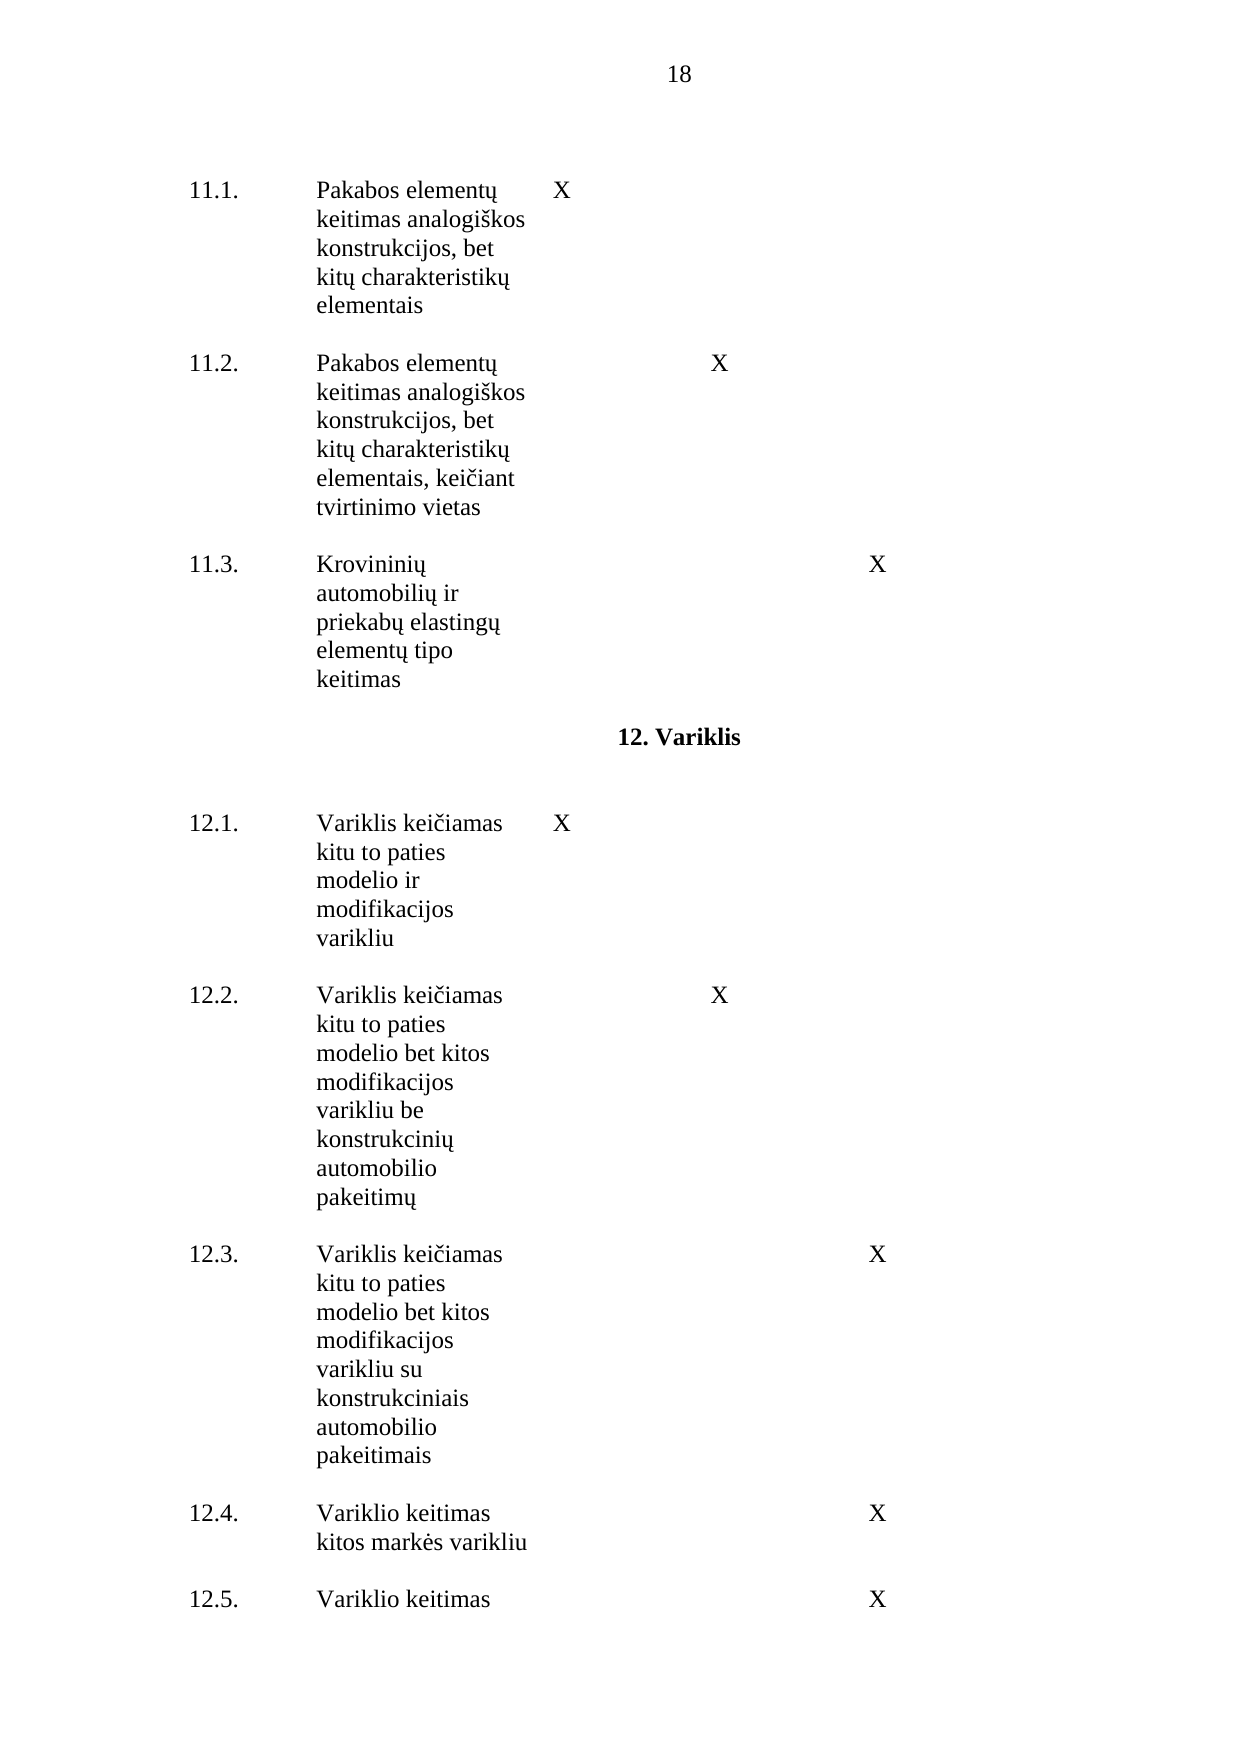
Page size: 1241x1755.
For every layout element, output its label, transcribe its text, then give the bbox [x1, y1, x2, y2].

table_cell [541, 348, 699, 377]
table_cell [541, 1239, 699, 1268]
table_cell [1015, 1584, 1181, 1613]
table_cell [305, 1469, 541, 1498]
table_cell [1015, 521, 1181, 549]
table_cell [541, 377, 699, 406]
table_cell [699, 176, 857, 204]
table_cell [699, 808, 857, 837]
table_cell [541, 1211, 699, 1239]
table_cell [177, 779, 305, 808]
table_cell [1015, 1268, 1181, 1297]
table_cell Pakabos elementų keitimas analogiškos konstrukcijos, bet kitų charakteristikų elementais, keičiant tvirtinimo vietas [305, 348, 541, 521]
table_cell 12.3. [177, 1239, 305, 1268]
table_cell X [857, 1239, 1015, 1268]
table_cell Variklis keičiamas kitu to paties modelio bet kitos modifikacijos varikliu be konstrukcinių automobilio pakeitimų [305, 981, 541, 1211]
table_cell [857, 406, 1015, 521]
table_cell [541, 233, 699, 319]
table_cell [1015, 1556, 1181, 1584]
table_cell [857, 521, 1015, 549]
table_cell [699, 147, 857, 176]
table_cell [177, 952, 305, 981]
table_cell [305, 147, 541, 176]
table_cell [305, 319, 541, 348]
table_cell 12.1. [177, 808, 305, 837]
table_cell [699, 233, 857, 319]
table_cell Pakabos elementų keitimas analogiškos konstrukcijos, bet kitų charakteristikų elementais [305, 176, 541, 319]
table_cell [857, 808, 1015, 837]
table_cell [857, 319, 1015, 348]
table_cell [541, 952, 699, 981]
table_cell [177, 1268, 305, 1297]
table_cell [1015, 377, 1181, 406]
table_cell [857, 1556, 1015, 1584]
table_cell [857, 952, 1015, 981]
table_cell [305, 952, 541, 981]
table_cell [1015, 981, 1181, 1009]
table_cell [699, 1498, 857, 1556]
table_cell [1015, 348, 1181, 377]
table_cell X [857, 1498, 1015, 1556]
table_cell [1015, 808, 1181, 837]
table_cell [177, 319, 305, 348]
table_cell X [857, 1584, 1015, 1613]
table_cell [1015, 1239, 1181, 1268]
table_cell [177, 1038, 305, 1211]
table_cell [541, 147, 699, 176]
table_cell [699, 1584, 857, 1613]
table_cell [699, 693, 857, 722]
table_cell Krovininių automobilių ir priekabų elastingų elementų tipo keitimas [305, 549, 541, 693]
table_cell [857, 233, 1015, 319]
table_cell [1015, 147, 1181, 176]
table_cell [857, 147, 1015, 176]
table_cell [857, 1297, 1015, 1469]
table_cell [177, 118, 1181, 147]
table_cell [541, 578, 699, 693]
table_cell [541, 693, 699, 722]
table_cell [541, 1556, 699, 1584]
table_cell [177, 1297, 305, 1469]
table_cell [699, 204, 857, 233]
table_cell Variklis keičiamas kitu to paties modelio bet kitos modifikacijos varikliu su konstrukciniais automobilio pakeitimais [305, 1239, 541, 1469]
table_cell X [857, 549, 1015, 578]
table_cell [305, 521, 541, 549]
table_cell [541, 981, 699, 1009]
table_cell [177, 1469, 305, 1498]
table_cell [699, 837, 857, 952]
table_cell [857, 377, 1015, 406]
table_cell Variklio keitimas [305, 1584, 541, 1613]
table_cell [699, 377, 857, 406]
table_cell [857, 1268, 1015, 1297]
table_cell 11.3. [177, 549, 305, 578]
table_cell [541, 1038, 699, 1211]
table_cell [177, 521, 305, 549]
table_cell [1015, 204, 1181, 233]
table_cell [177, 1556, 305, 1584]
table_cell [177, 693, 305, 722]
table_cell X [541, 176, 699, 204]
table_cell [857, 981, 1015, 1009]
table_cell [541, 319, 699, 348]
table_cell [1015, 176, 1181, 204]
table_cell [699, 406, 857, 521]
table_cell [857, 578, 1015, 693]
table_cell [1015, 1211, 1181, 1239]
table_cell [305, 1556, 541, 1584]
table_cell [699, 1009, 857, 1038]
table_cell [541, 1469, 699, 1498]
table_cell [541, 549, 699, 578]
table_cell Variklio keitimas kitos markės varikliu [305, 1498, 541, 1556]
table_cell 12.2. [177, 981, 305, 1009]
table_cell [857, 837, 1015, 952]
table_cell [699, 1239, 857, 1268]
table_cell 12. Variklis [177, 722, 1181, 779]
table_cell [541, 1498, 699, 1556]
table_cell [1015, 693, 1181, 722]
table_cell [699, 1469, 857, 1498]
table_cell [1015, 1498, 1181, 1556]
table_cell [699, 1038, 857, 1211]
table_cell [305, 1211, 541, 1239]
table_cell [177, 147, 305, 176]
table_cell [541, 204, 699, 233]
table_cell [699, 1556, 857, 1584]
table_cell [1015, 779, 1181, 808]
table_cell [1015, 319, 1181, 348]
table_cell [1015, 233, 1181, 319]
table_cell [857, 693, 1015, 722]
table_cell [177, 578, 305, 693]
table_cell [541, 779, 699, 808]
table_cell [541, 1268, 699, 1297]
table_cell [857, 204, 1015, 233]
table_cell [177, 1009, 305, 1038]
table_cell [699, 779, 857, 808]
table_cell [699, 549, 857, 578]
table_cell [857, 1211, 1015, 1239]
table_cell [541, 1009, 699, 1038]
table_cell [1015, 1009, 1181, 1038]
table_cell Variklis keičiamas kitu to paties modelio ir modifikacijos varikliu [305, 808, 541, 952]
table_cell X [541, 808, 699, 837]
table_cell [541, 406, 699, 521]
table_cell [857, 779, 1015, 808]
table_cell [1015, 952, 1181, 981]
table_cell [857, 1009, 1015, 1038]
table_cell [541, 1297, 699, 1469]
table_cell [699, 952, 857, 981]
table_cell X [699, 348, 857, 377]
table_cell [541, 837, 699, 952]
table_cell [1015, 837, 1181, 952]
table_cell [857, 348, 1015, 377]
table_cell [857, 1469, 1015, 1498]
table_cell [699, 1211, 857, 1239]
table_cell [1015, 578, 1181, 693]
table_cell 12.5. [177, 1584, 305, 1613]
table_cell [1015, 1297, 1181, 1469]
table_cell [857, 176, 1015, 204]
table_cell [305, 693, 541, 722]
table_cell [699, 1268, 857, 1297]
table_cell [541, 1584, 699, 1613]
table_cell [1015, 549, 1181, 578]
table_cell 12.4. [177, 1498, 305, 1556]
table_cell [1015, 406, 1181, 521]
table_cell [177, 837, 305, 952]
table_cell [699, 521, 857, 549]
table_cell [857, 1038, 1015, 1211]
table_cell [541, 521, 699, 549]
table_cell [177, 1211, 305, 1239]
table_cell 11.2. [177, 348, 305, 521]
table_cell [1015, 1038, 1181, 1211]
table_cell [1015, 1469, 1181, 1498]
table_cell [305, 779, 541, 808]
table_cell 11.1. [177, 176, 305, 319]
table_cell [699, 578, 857, 693]
table_cell X [699, 981, 857, 1009]
table_cell [699, 319, 857, 348]
table_cell [699, 1297, 857, 1469]
